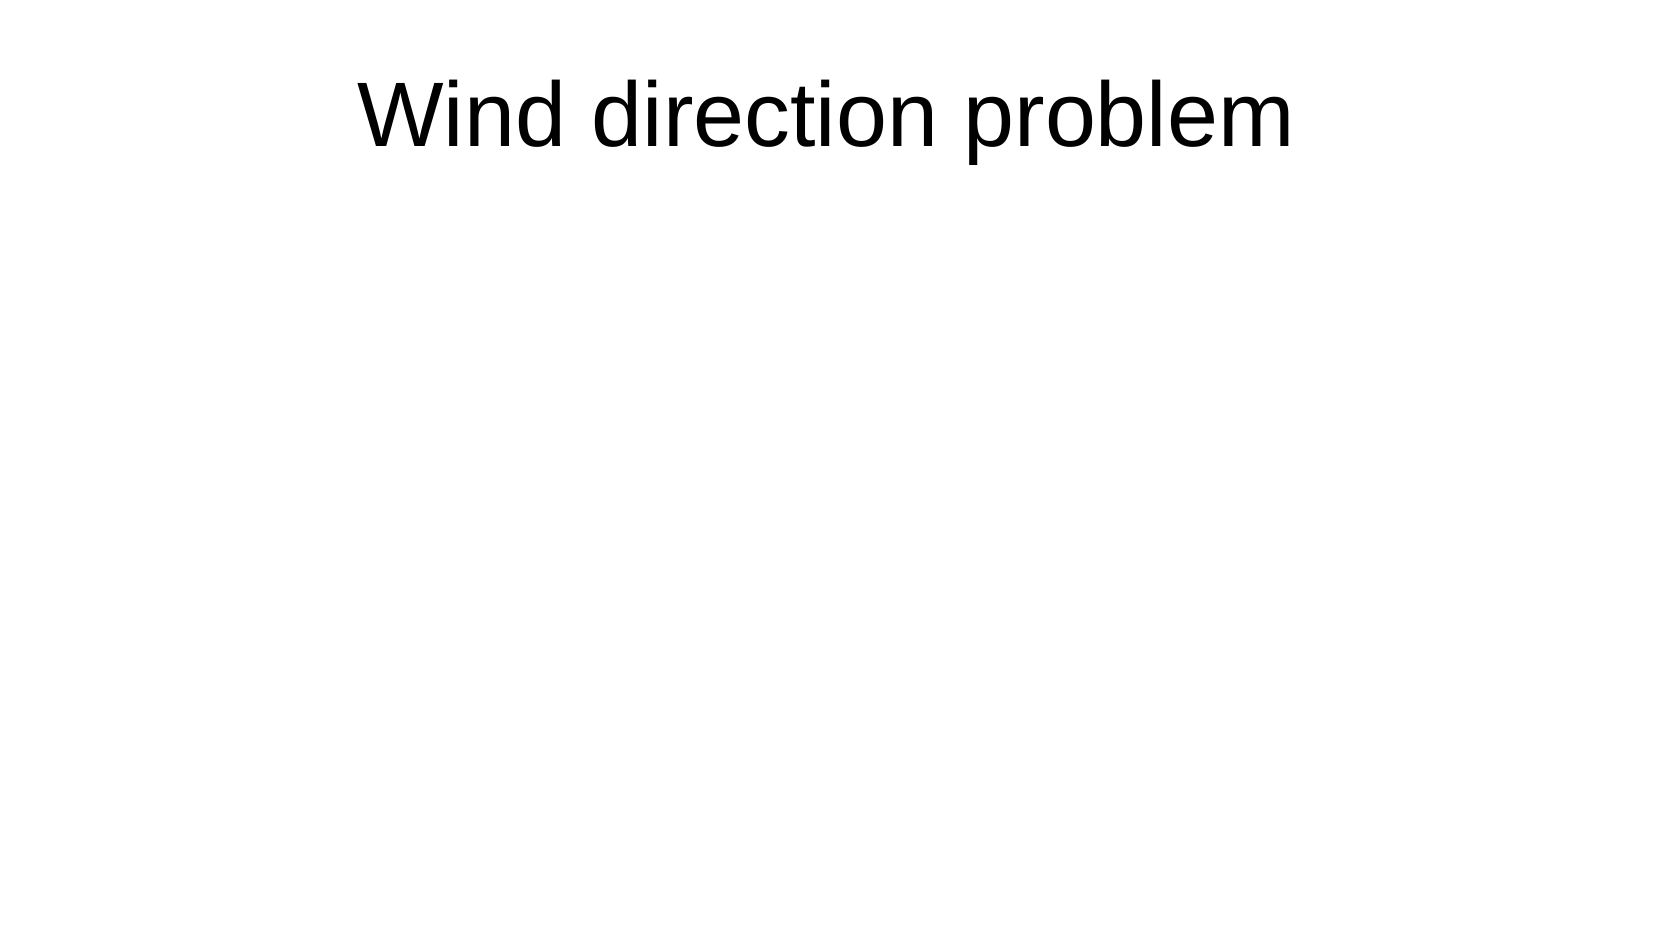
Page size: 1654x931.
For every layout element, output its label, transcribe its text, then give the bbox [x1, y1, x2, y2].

title Wind direction problem [82, 37, 1571, 193]
